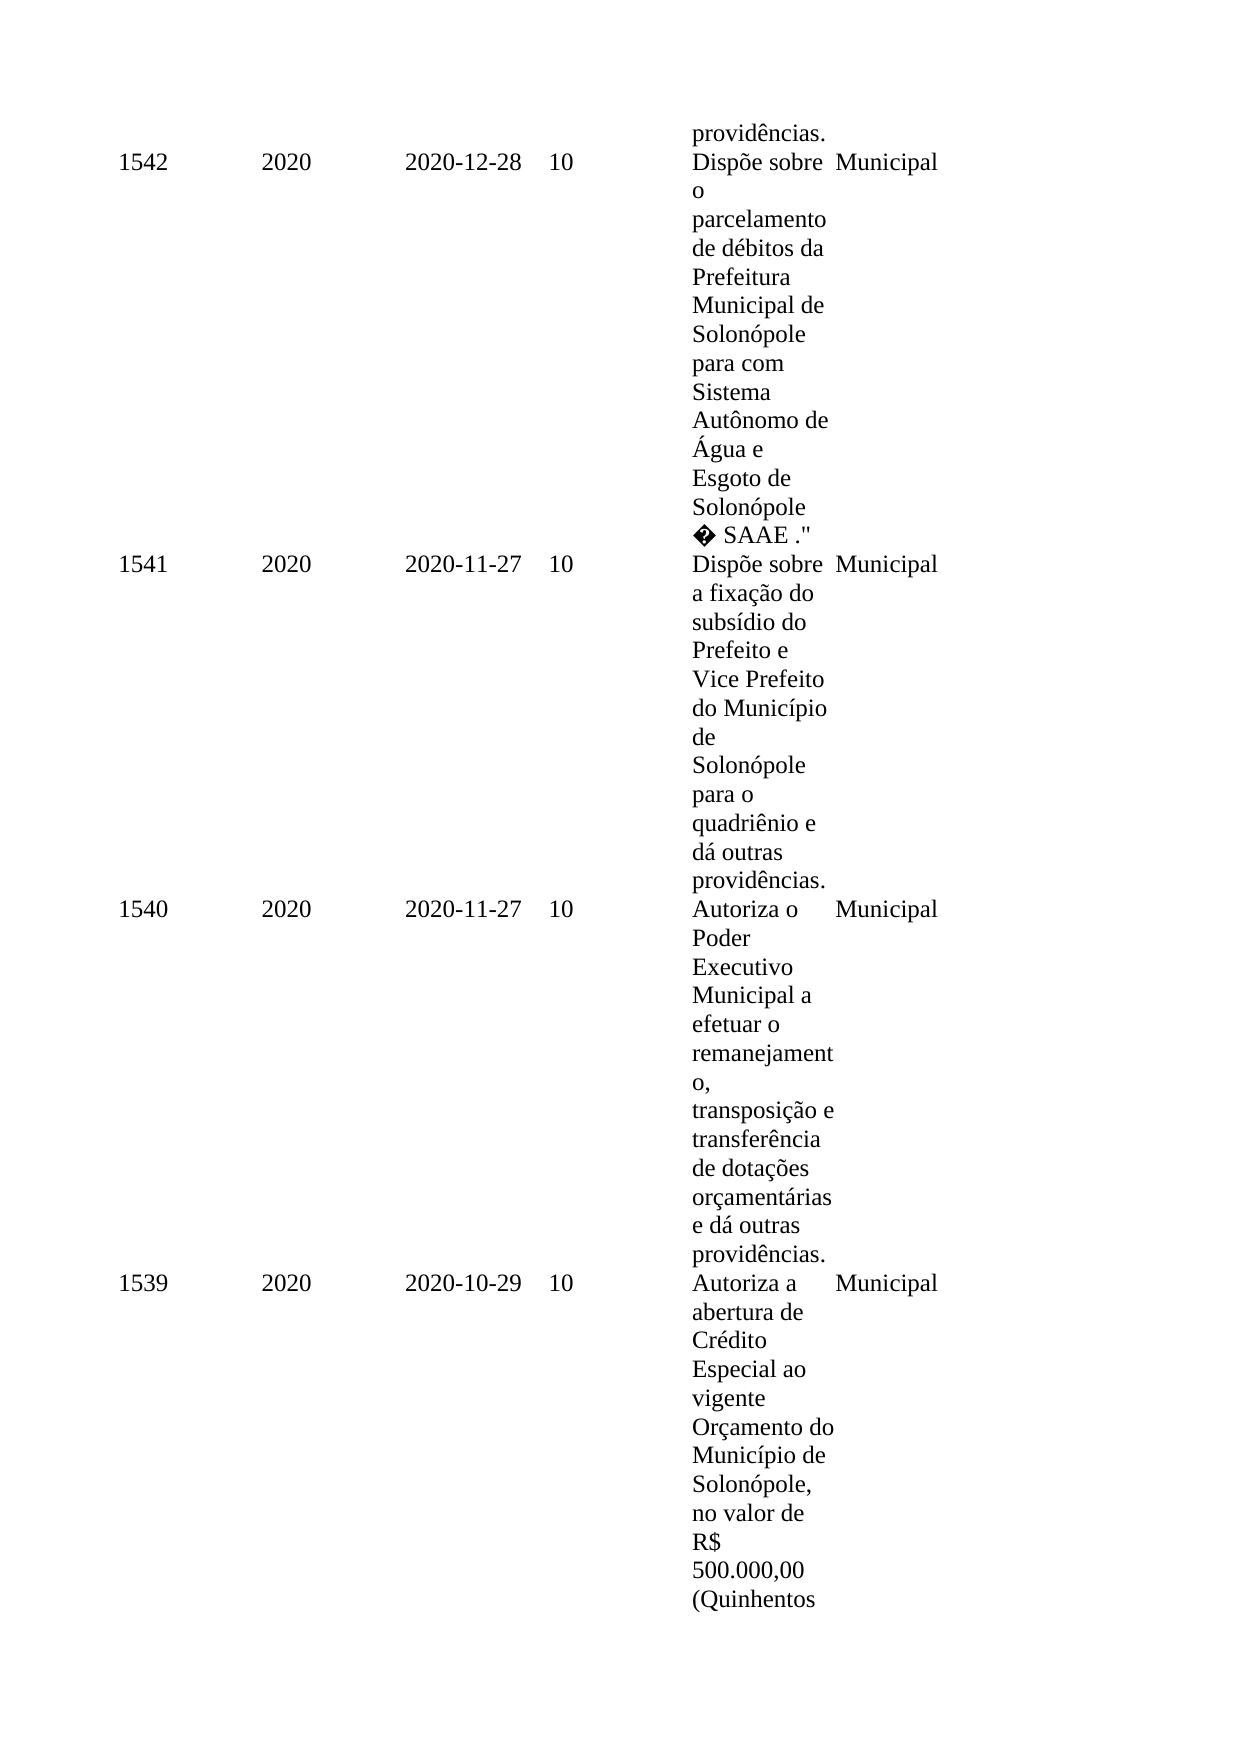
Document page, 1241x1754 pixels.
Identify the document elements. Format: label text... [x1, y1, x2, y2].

table_cell [835, 118, 979, 147]
table_cell Municipal [835, 549, 979, 894]
table_cell Autoriza o Poder Executivo Municipal a efetuar o remanejamento, transposição e transferência de dotações orçamentárias e dá outras providências. [692, 894, 835, 1268]
table_cell 2020 [261, 147, 405, 549]
table_cell 10 [548, 1268, 692, 1613]
table_cell 1539 [118, 1268, 261, 1613]
table_cell [261, 118, 405, 147]
table_cell Dispõe sobre a fixação do subsídio do Prefeito e Vice Prefeito do Município de Solonópole para o quadriênio e dá outras providências. [692, 549, 835, 894]
table_cell [979, 894, 1122, 1268]
table_cell Autoriza a abertura de Crédito Especial ao vigente Orçamento do Município de Solonópole, no valor de R$ 500.000,00 (Quinhentos [692, 1268, 835, 1613]
table_cell [405, 118, 548, 147]
table_cell 1541 [118, 549, 261, 894]
table_cell Municipal [835, 1268, 979, 1613]
table_cell 2020-11-27 [405, 894, 548, 1268]
table_cell 10 [548, 549, 692, 894]
table_cell [979, 147, 1122, 549]
table_cell Municipal [835, 147, 979, 549]
table_cell providências. [692, 118, 835, 147]
table_cell 2020 [261, 549, 405, 894]
table_cell 1540 [118, 894, 261, 1268]
table_cell [118, 118, 261, 147]
table_cell 2020-10-29 [405, 1268, 548, 1613]
table_cell [979, 549, 1122, 894]
table_cell Dispõe sobre o parcelamento de débitos da Prefeitura Municipal de Solonópole para com Sistema Autônomo de Água e Esgoto de Solonópole � SAAE ." [692, 147, 835, 549]
table_cell [979, 1268, 1122, 1613]
table_cell [979, 118, 1122, 147]
table_cell [548, 118, 692, 147]
table_cell 2020-11-27 [405, 549, 548, 894]
table_cell 2020 [261, 1268, 405, 1613]
table_cell 10 [548, 894, 692, 1268]
table_cell 1542 [118, 147, 261, 549]
table_cell 2020 [261, 894, 405, 1268]
table_cell 2020-12-28 [405, 147, 548, 549]
table_cell 10 [548, 147, 692, 549]
table_cell Municipal [835, 894, 979, 1268]
